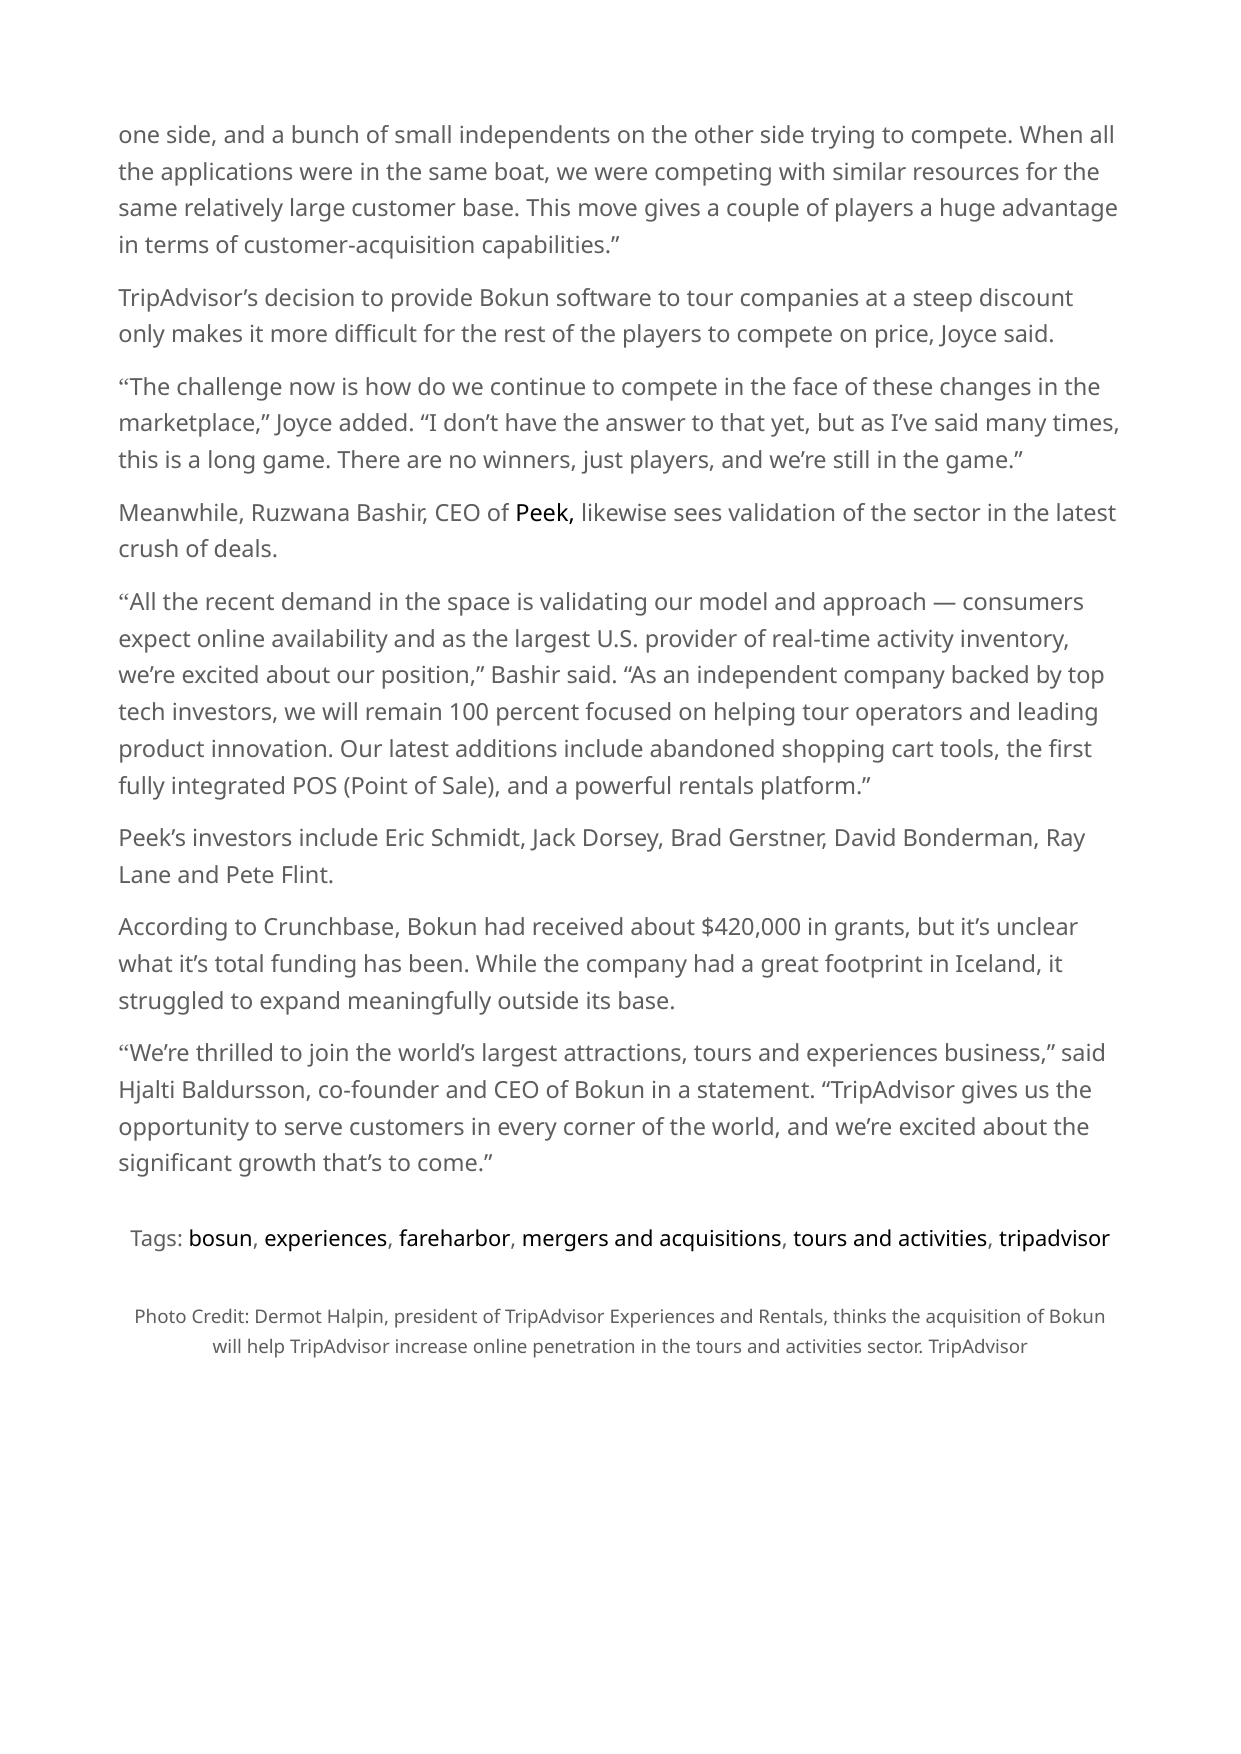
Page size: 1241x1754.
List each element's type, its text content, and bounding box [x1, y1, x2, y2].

text Peek’s investors include Eric Schmidt, Jack Dorsey, Brad Gerstner, David Bonderman, Ray Lane and Pete Flint. [118, 821, 1122, 890]
text According to Crunchbase, Bokun had received about $420,000 in grants, but it’s unclear what it’s total funding has been. While the company had a great footprint in Iceland, it struggled to expand meaningfully outside its base. [118, 911, 1122, 1016]
text Meanwhile, Ruzwana Bashir, CEO of Peek, likewise sees validation of the sector in the latest crush of deals. [118, 496, 1122, 565]
text Tags: bosun, experiences, fareharbor, mergers and acquisitions, tours and activities, tripadvisor [118, 1223, 1122, 1252]
text TripAdvisor’s decision to provide Bokun software to tour companies at a steep discount only makes it more difficult for the rest of the players to compete on price, Joyce said. [118, 281, 1122, 349]
text “We’re thrilled to join the world’s largest attractions, tours and experiences business,” said Hjalti Baldursson, co-founder and CEO of Bokun in a statement. “TripAdvisor gives us the opportunity to serve customers in every corner of the world, and we’re excited about the significant growth that’s to come.” [118, 1036, 1122, 1179]
text one side, and a bunch of small independents on the other side trying to compete. When all the applications were in the same boat, we were competing with similar resources for the same relatively large customer base. This move gives a couple of players a huge advantage in terms of customer-acquisition capabilities.” [118, 118, 1122, 260]
text Photo Credit: Dermot Halpin, president of TripAdvisor Experiences and Rentals, thinks the acquisition of Bokun will help TripAdvisor increase online penetration in the tours and activities sector. TripAdvisor [118, 1304, 1122, 1358]
text “The challenge now is how do we continue to compete in the face of these changes in the marketplace,” Joyce added. “I don’t have the answer to that yet, but as I’ve said many times, this is a long game. There are no winners, just players, and we’re still in the game.” [118, 370, 1122, 476]
text “All the recent demand in the space is validating our model and approach — consumers expect online availability and as the largest U.S. provider of real-time activity inventory, we’re excited about our position,” Bashir said. “As an independent company backed by top tech investors, we will remain 100 percent focused on helping tour operators and leading product innovation. Our latest additions include abandoned shopping cart tools, the first fully integrated POS (Point of Sale), and a powerful rentals platform.” [118, 585, 1122, 801]
